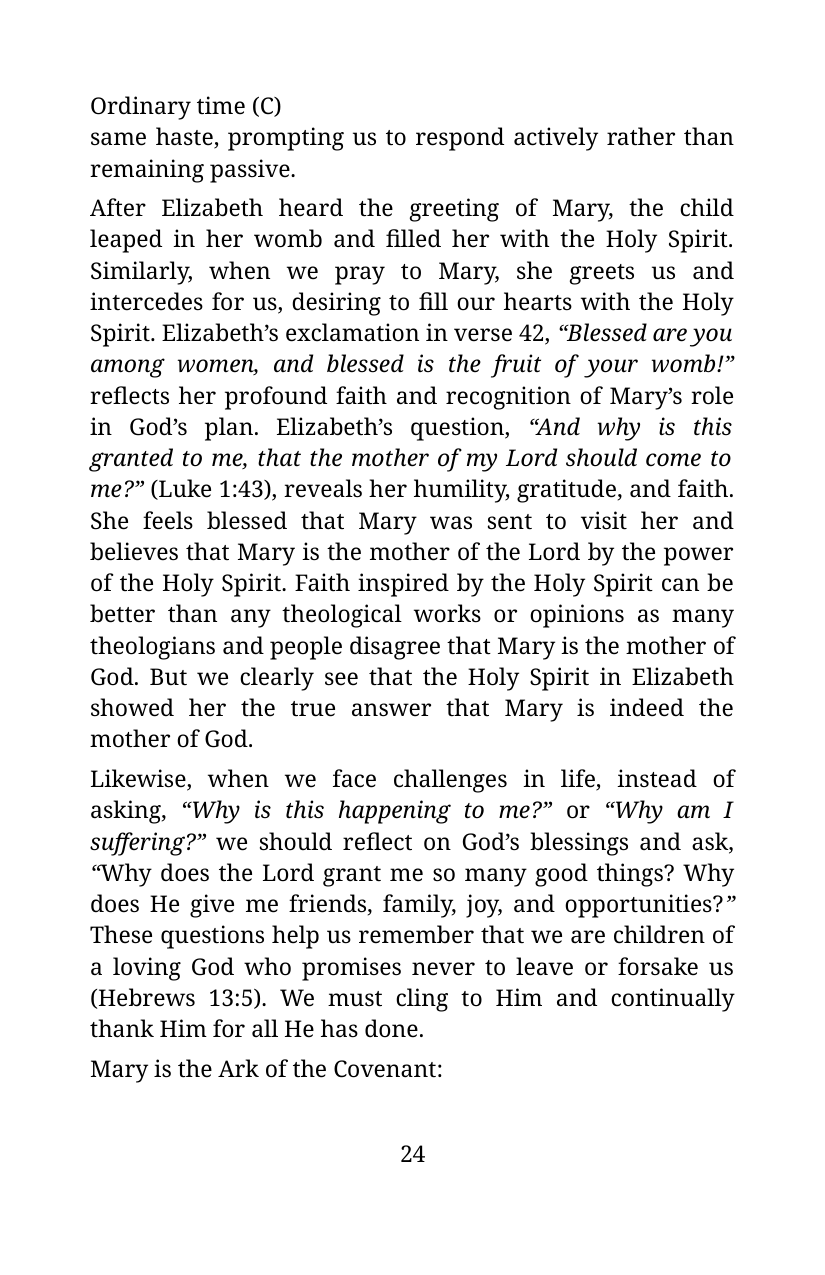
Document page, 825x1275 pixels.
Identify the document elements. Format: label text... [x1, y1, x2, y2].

text After Elizabeth heard the greeting of Mary, the child leaped in her womb and filled her with the Holy Spirit. Similarly, when we pray to Mary, she greets us and intercedes for us, desiring to fill our hearts with the Holy Spirit. Elizabeth’s exclamation in verse 42, “Blessed are you among women, and blessed is the fruit of your womb!” reflects her profound faith and recognition of Mary’s role in God’s plan. Elizabeth’s question, “And why is this granted to me, that the mother of my Lord should come to me?” (Luke 1:43), reveals her humility, gratitude, and faith. She feels blessed that Mary was sent to visit her and believes that Mary is the mother of the Lord by the power of the Holy Spirit. Faith inspired by the Holy Spirit can be better than any theological works or opinions as many theologians and people disagree that Mary is the mother of God. But we clearly see that the Holy Spirit in Elizabeth showed her the true answer that Mary is indeed the mother of God. [90, 192, 735, 754]
text same haste, prompting us to respond actively rather than remaining passive. [90, 121, 735, 184]
text Likewise, when we face challenges in life, instead of asking, “Why is this happening to me?” or “Why am I suffering?” we should reflect on God’s blessings and ask, “Why does the Lord grant me so many good things? Why does He give me friends, family, joy, and opportunities?” These questions help us remember that we are children of a loving God who promises never to leave or forsake us (Hebrews 13:5). We must cling to Him and continually thank Him for all He has done. [90, 763, 735, 1044]
text Mary is the Ark of the Covenant: [90, 1052, 735, 1084]
